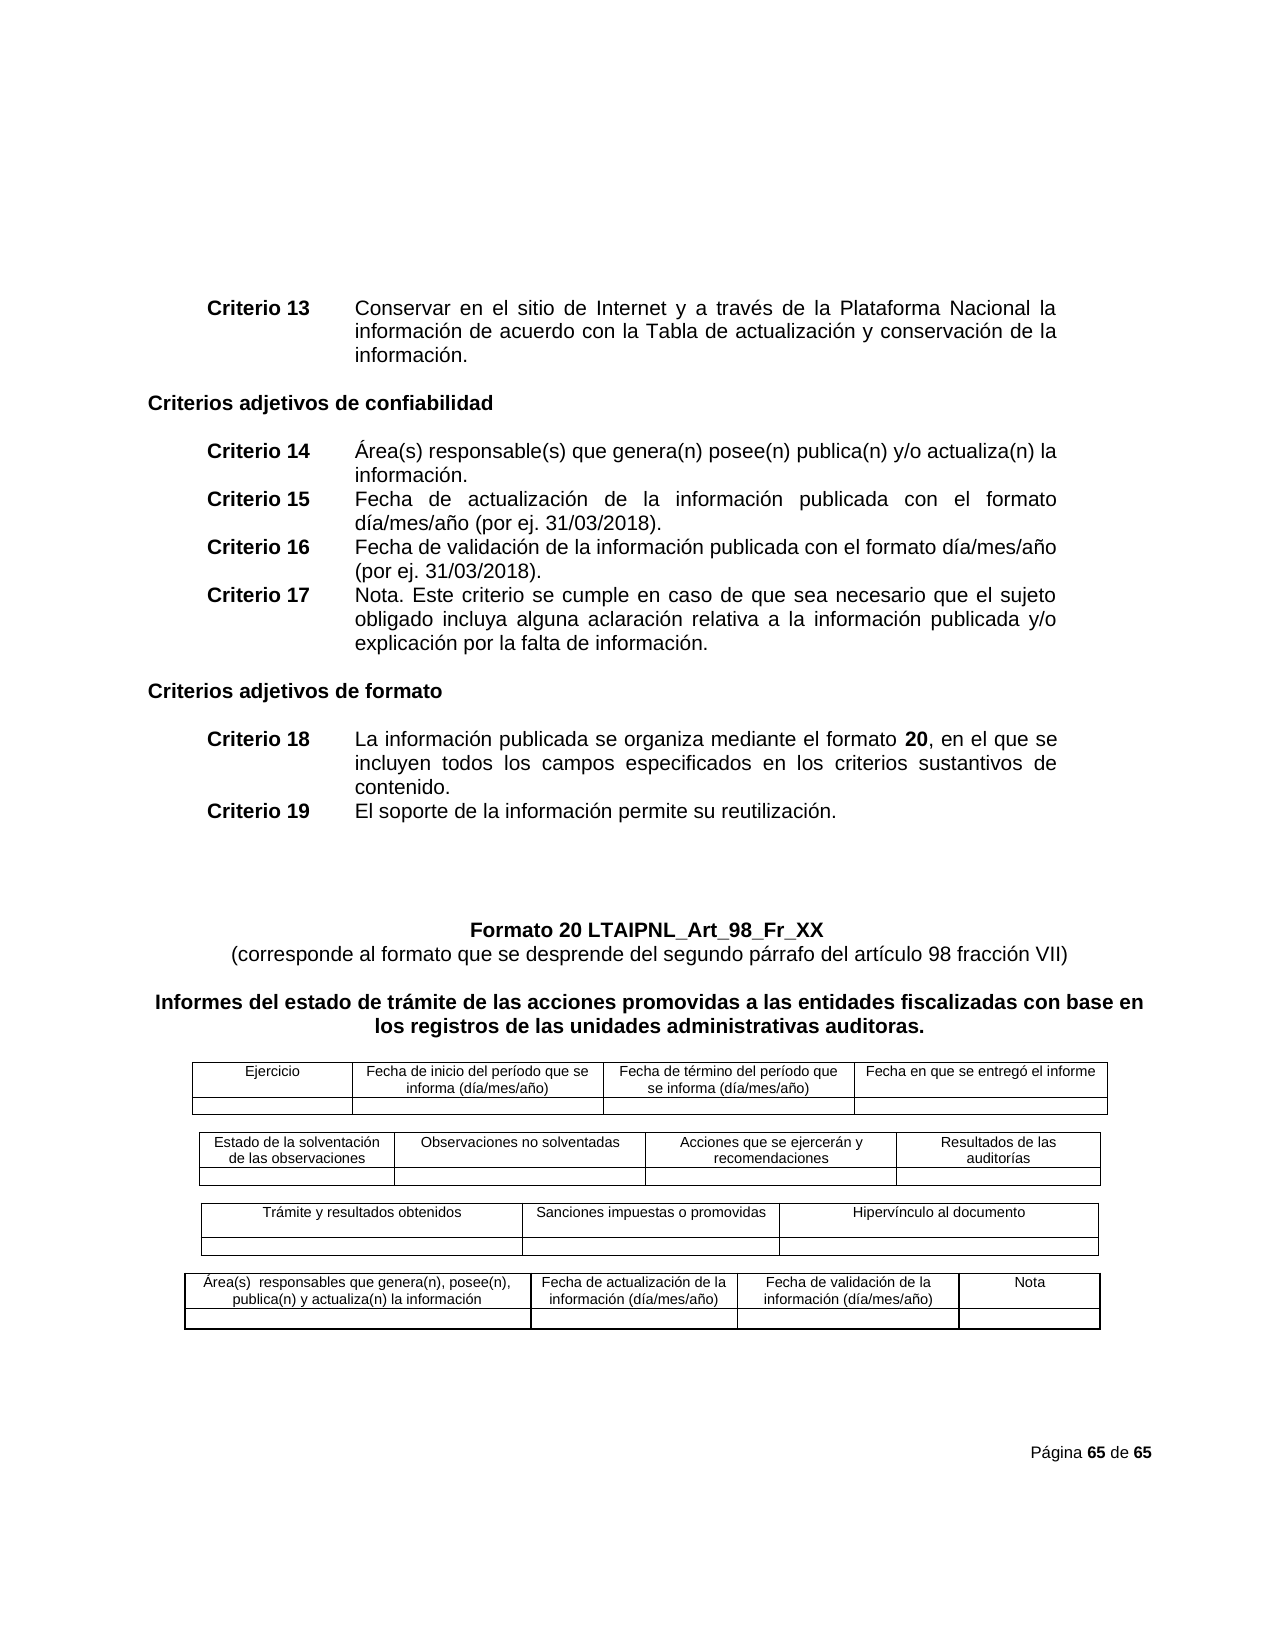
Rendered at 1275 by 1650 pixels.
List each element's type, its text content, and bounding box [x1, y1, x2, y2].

table_header Nota [960, 1274, 1099, 1308]
text Criterios adjetivos de confiabilidad [148, 391, 1063, 415]
text Criterio 13 Conservar en el sitio de Internet y a través de la Plataforma Nacional la información de acuerdo con la Tabla de actualización y conservación de la información. [207, 295, 1058, 367]
table_header Observaciones no solventadas [395, 1133, 645, 1167]
table_cell [523, 1238, 779, 1255]
table_cell [186, 1309, 530, 1328]
text Criterio 19 El soporte de la información permite su reutilización. [207, 798, 1058, 822]
table_header Resultados de las auditorías [897, 1133, 1100, 1167]
text Criterios adjetivos de formato [148, 679, 1063, 703]
table_cell [353, 1098, 603, 1114]
table_header Fecha en que se entregó el informe [855, 1063, 1107, 1097]
table_cell [855, 1098, 1107, 1114]
table_cell [960, 1309, 1099, 1328]
table_header Trámite y resultados obtenidos [202, 1204, 522, 1237]
text Criterio 18 La información publicada se organiza mediante el formato 20, en el que se incluyen todos los campos especificados en los criterios sustantivos de contenido. [207, 727, 1058, 798]
text Criterio 15 Fecha de actualización de la información publicada con el formato día/mes/año (por ej. 31/03/2018). [207, 487, 1058, 535]
table_cell [780, 1238, 1098, 1255]
text Formato 20 LTAIPNL_Art_98_Fr_XX [148, 918, 1152, 942]
table_header Hipervínculo al documento [780, 1204, 1098, 1237]
table_cell [897, 1168, 1100, 1184]
table_cell [604, 1098, 854, 1114]
table_header Fecha de validación de la información (día/mes/año) [738, 1274, 958, 1308]
table_cell [202, 1238, 522, 1255]
table_header Acciones que se ejercerán y recomendaciones [646, 1133, 896, 1167]
text Criterio 16 Fecha de validación de la información publicada con el formato día/mes/año (por ej. 31/03/2018). [207, 535, 1058, 583]
table_cell [646, 1168, 896, 1184]
table_cell [395, 1168, 645, 1184]
text (corresponde al formato que se desprende del segundo párrafo del artículo 98 fracción VII) [148, 942, 1152, 966]
table_header Ejercicio [193, 1063, 352, 1097]
table_cell [738, 1309, 958, 1328]
table_header Fecha de término del período que se informa (día/mes/año) [604, 1063, 854, 1097]
table_header Estado de la solventación de las observaciones [200, 1133, 394, 1167]
table_cell [200, 1168, 394, 1184]
text Criterio 14 Área(s) responsable(s) que genera(n) posee(n) publica(n) y/o actualiza(n) la información. [207, 439, 1058, 487]
table_cell [532, 1309, 737, 1328]
table_header Fecha de inicio del período que se informa (día/mes/año) [353, 1063, 603, 1097]
text Informes del estado de trámite de las acciones promovidas a las entidades fiscalizadas con base en los registros de las unidades administrativas auditoras. [148, 990, 1152, 1038]
table_header Fecha de actualización de la información (día/mes/año) [532, 1274, 737, 1308]
table_header Área(s) responsables que genera(n), posee(n), publica(n) y actualiza(n) la información [186, 1274, 530, 1308]
text Criterio 17 Nota. Este criterio se cumple en caso de que sea necesario que el sujeto obligado incluya alguna aclaración relativa a la información publicada y/o explicación por la falta de información. [207, 583, 1058, 655]
table_header Sanciones impuestas o promovidas [523, 1204, 779, 1237]
table_cell [193, 1098, 352, 1114]
